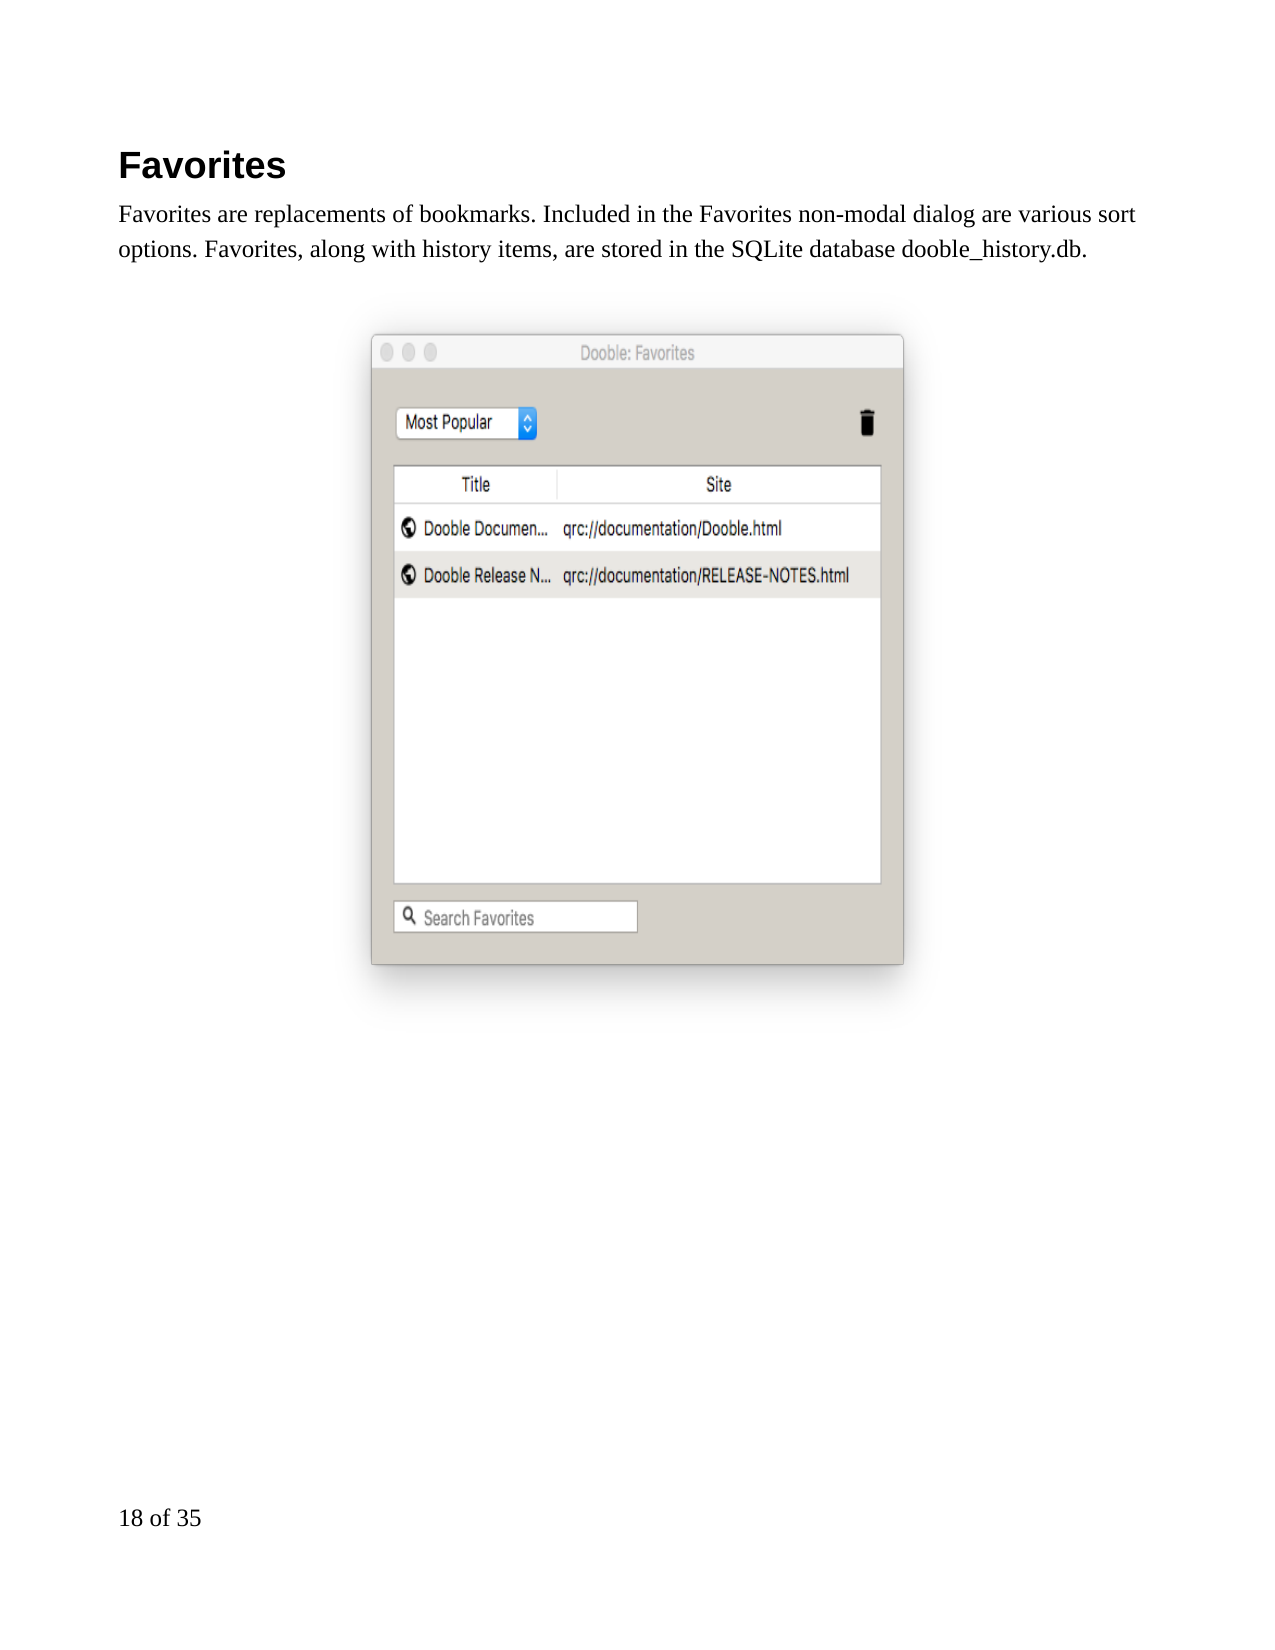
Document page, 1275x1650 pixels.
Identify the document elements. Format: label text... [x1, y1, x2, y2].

text Favorites are replacements of bookmarks. Included in the Favorites non-modal dialog are various sort options. Favorites, along with history items, are stored in the SQLite database dooble_history.db. [118, 199, 1157, 262]
subtitle Favorites [118, 143, 1157, 187]
picture [326, 282, 949, 1043]
